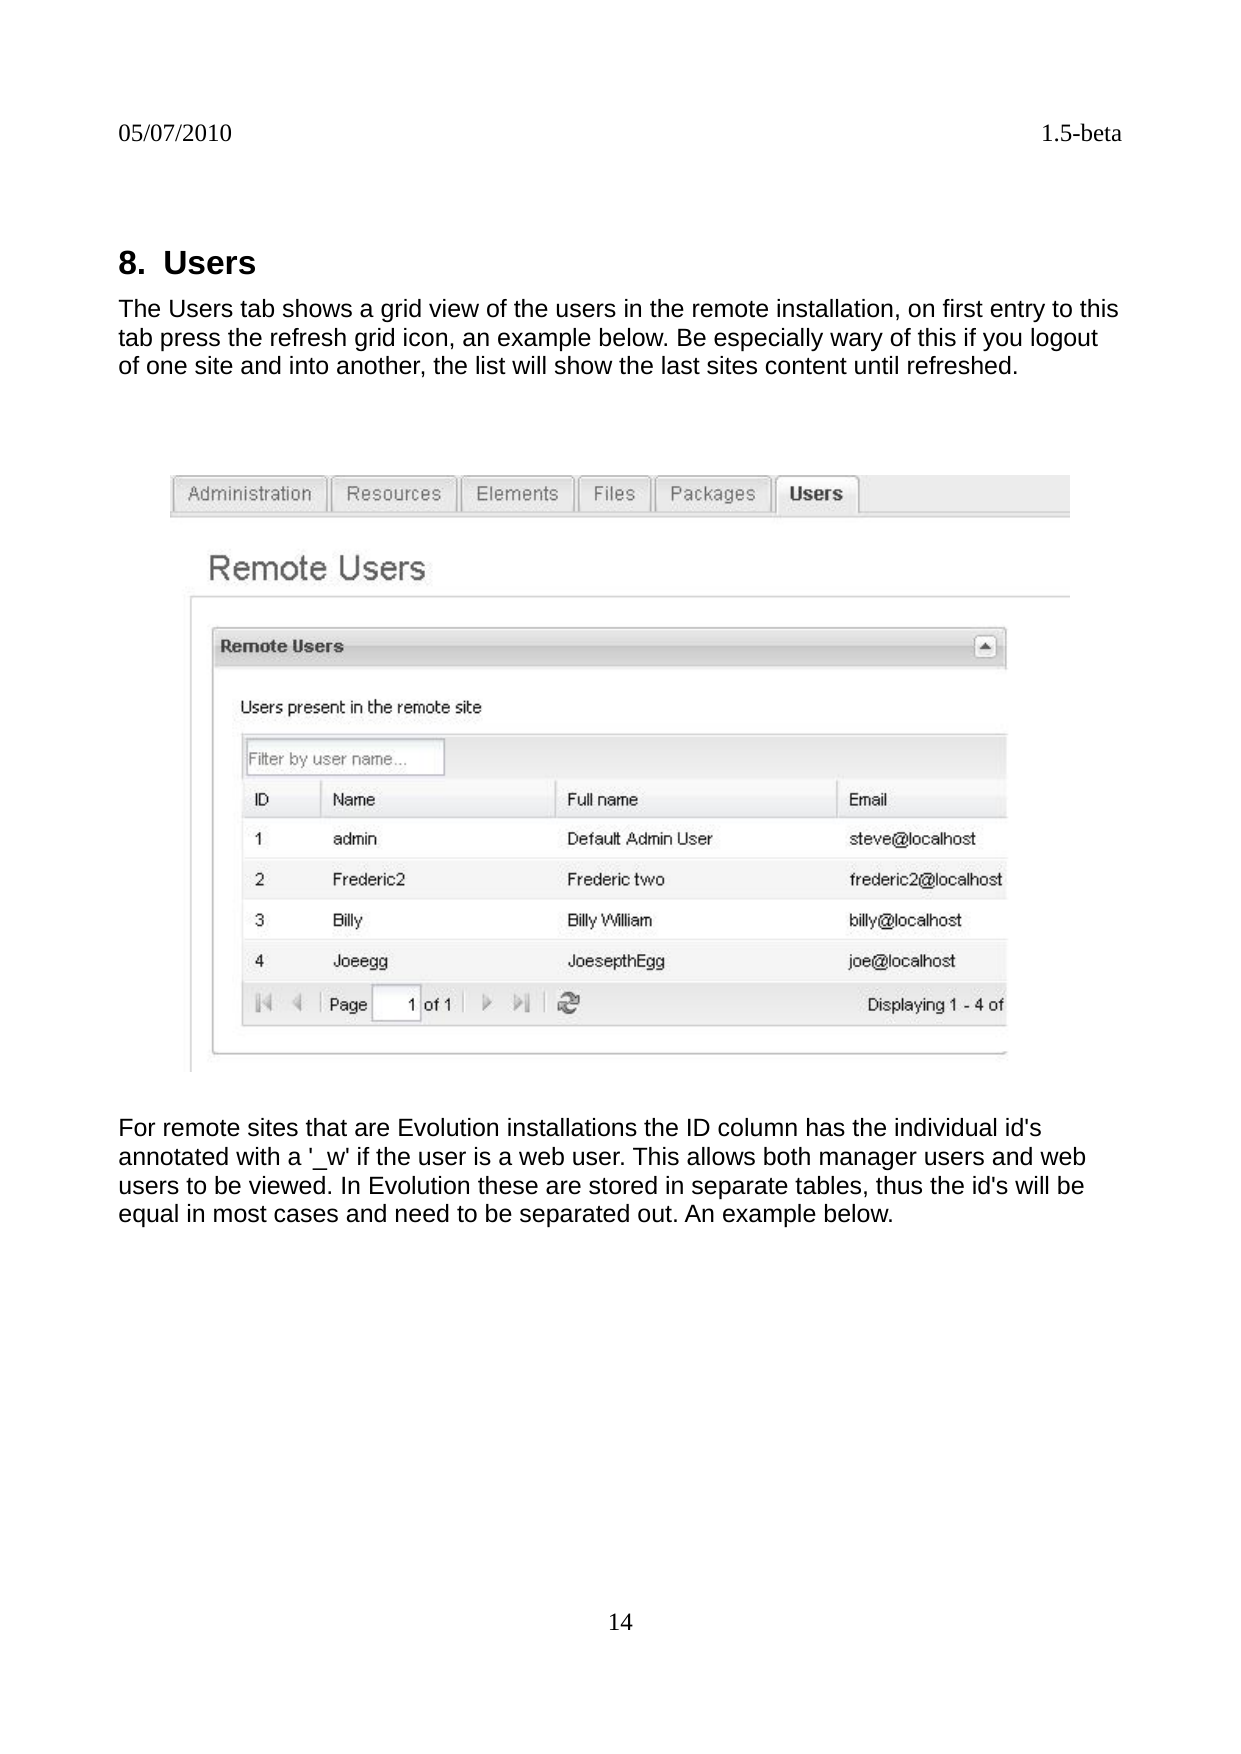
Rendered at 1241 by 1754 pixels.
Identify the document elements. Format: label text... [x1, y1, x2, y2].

text For remote sites that are Evolution installations the ID column has the individual id's annotated with a '_w' if the user is a web user. This allows both manager users and web users to be viewed. In Evolution these are stored in separate tables, thus the id's will be equal in most cases and need to be separated out. An example below. [118, 1113, 1122, 1228]
text The Users tab shows a grid view of the users in the remote installation, on first entry to this tab press the refresh grid icon, an example below. Be especially wary of this if you logout of one site and into another, the list will show the last sites content until refreshed. [118, 294, 1122, 380]
subtitle Users [118, 243, 1122, 281]
picture [170, 475, 1070, 1072]
